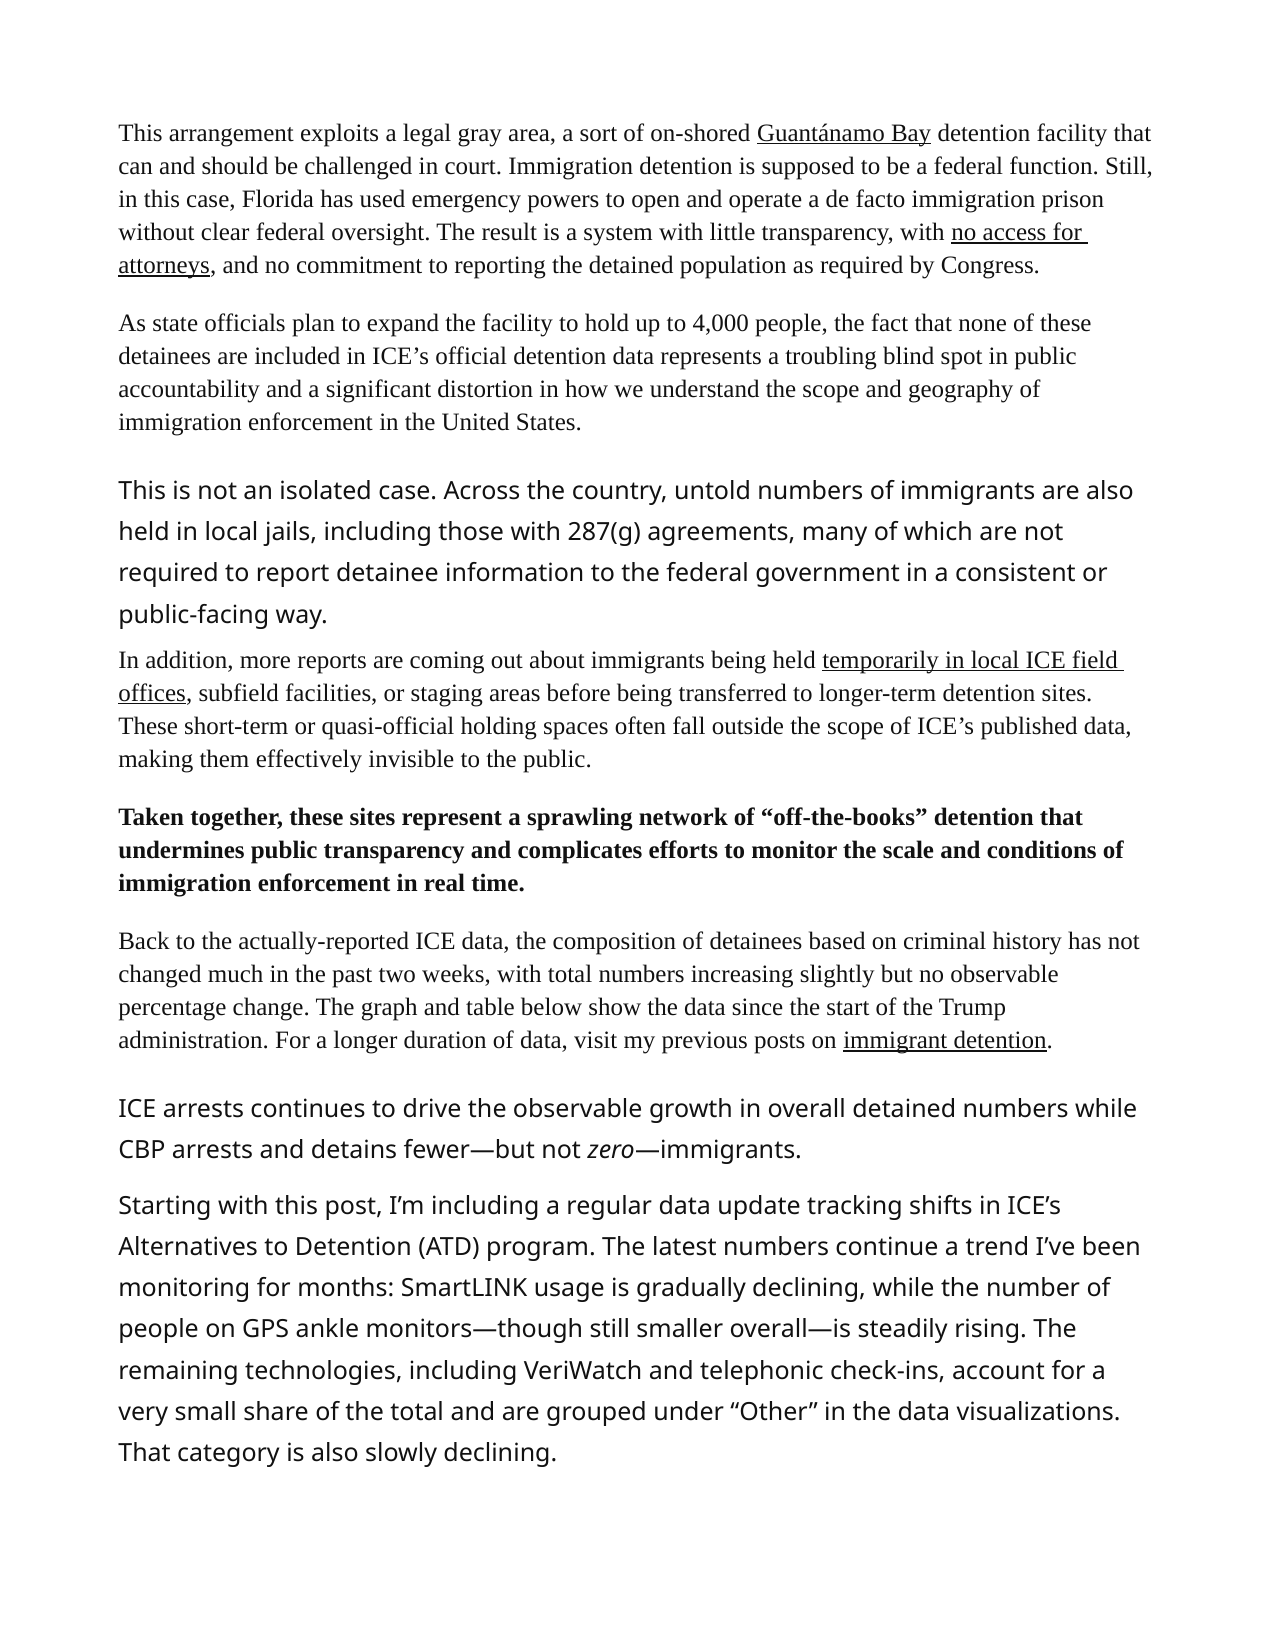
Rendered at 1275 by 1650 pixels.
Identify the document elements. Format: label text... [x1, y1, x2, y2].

text This arrangement exploits a legal gray area, a sort of on-shored Guantánamo Bay detention facility that can and should be challenged in court. Immigration detention is supposed to be a federal function. Still, in this case, Florida has used emergency powers to open and operate a de facto immigration prison without clear federal oversight. The result is a system with little transparency, with no access for attorneys, and no commitment to reporting the detained population as required by Congress. [118, 118, 1157, 279]
text This is not an isolated case. Across the country, untold numbers of immigrants are also held in local jails, including those with 287(g) agreements, many of which are not required to report detainee information to the federal government in a consistent or public-facing way. [118, 465, 1157, 630]
text Taken together, these sites represent a sprawling network of “off-the-books” detention that undermines public transparency and complicates efforts to monitor the scale and conditions of immigration enforcement in real time. [118, 802, 1157, 897]
text Back to the actually-reported ICE data, the composition of detainees based on criminal history has not changed much in the past two weeks, with total numbers increasing slightly but no observable percentage change. The graph and table below show the data since the start of the Trump administration. For a longer duration of data, visit my previous posts on immigrant detention. [118, 926, 1157, 1054]
text As state officials plan to expand the facility to hold up to 4,000 people, the fact that none of these detainees are included in ICE’s official detention data represents a troubling blind spot in public accountability and a significant distortion in how we understand the scope and geography of immigration enforcement in the United States. [118, 308, 1157, 436]
text ICE arrests continues to drive the observable growth in overall detained numbers while CBP arrests and detains fewer—but not zero—immigrants. [118, 1083, 1157, 1166]
text Starting with this post, I’m including a regular data update tracking shifts in ICE’s Alternatives to Detention (ATD) program. The latest numbers continue a trend I’ve been monitoring for months: SmartLINK usage is gradually declining, while the number of people on GPS ankle monitors—though still smaller overall—is steadily rising. The remaining technologies, including VeriWatch and telephonic check-ins, account for a very small share of the total and are grouped under “Other” in the data visualizations. That category is also slowly declining. [118, 1180, 1157, 1469]
text In addition, more reports are coming out about immigrants being held temporarily in local ICE field offices, subfield facilities, or staging areas before being transferred to longer-term detention sites. These short-term or quasi-official holding spaces often fall outside the scope of ICE’s published data, making them effectively invisible to the public. [118, 645, 1157, 773]
